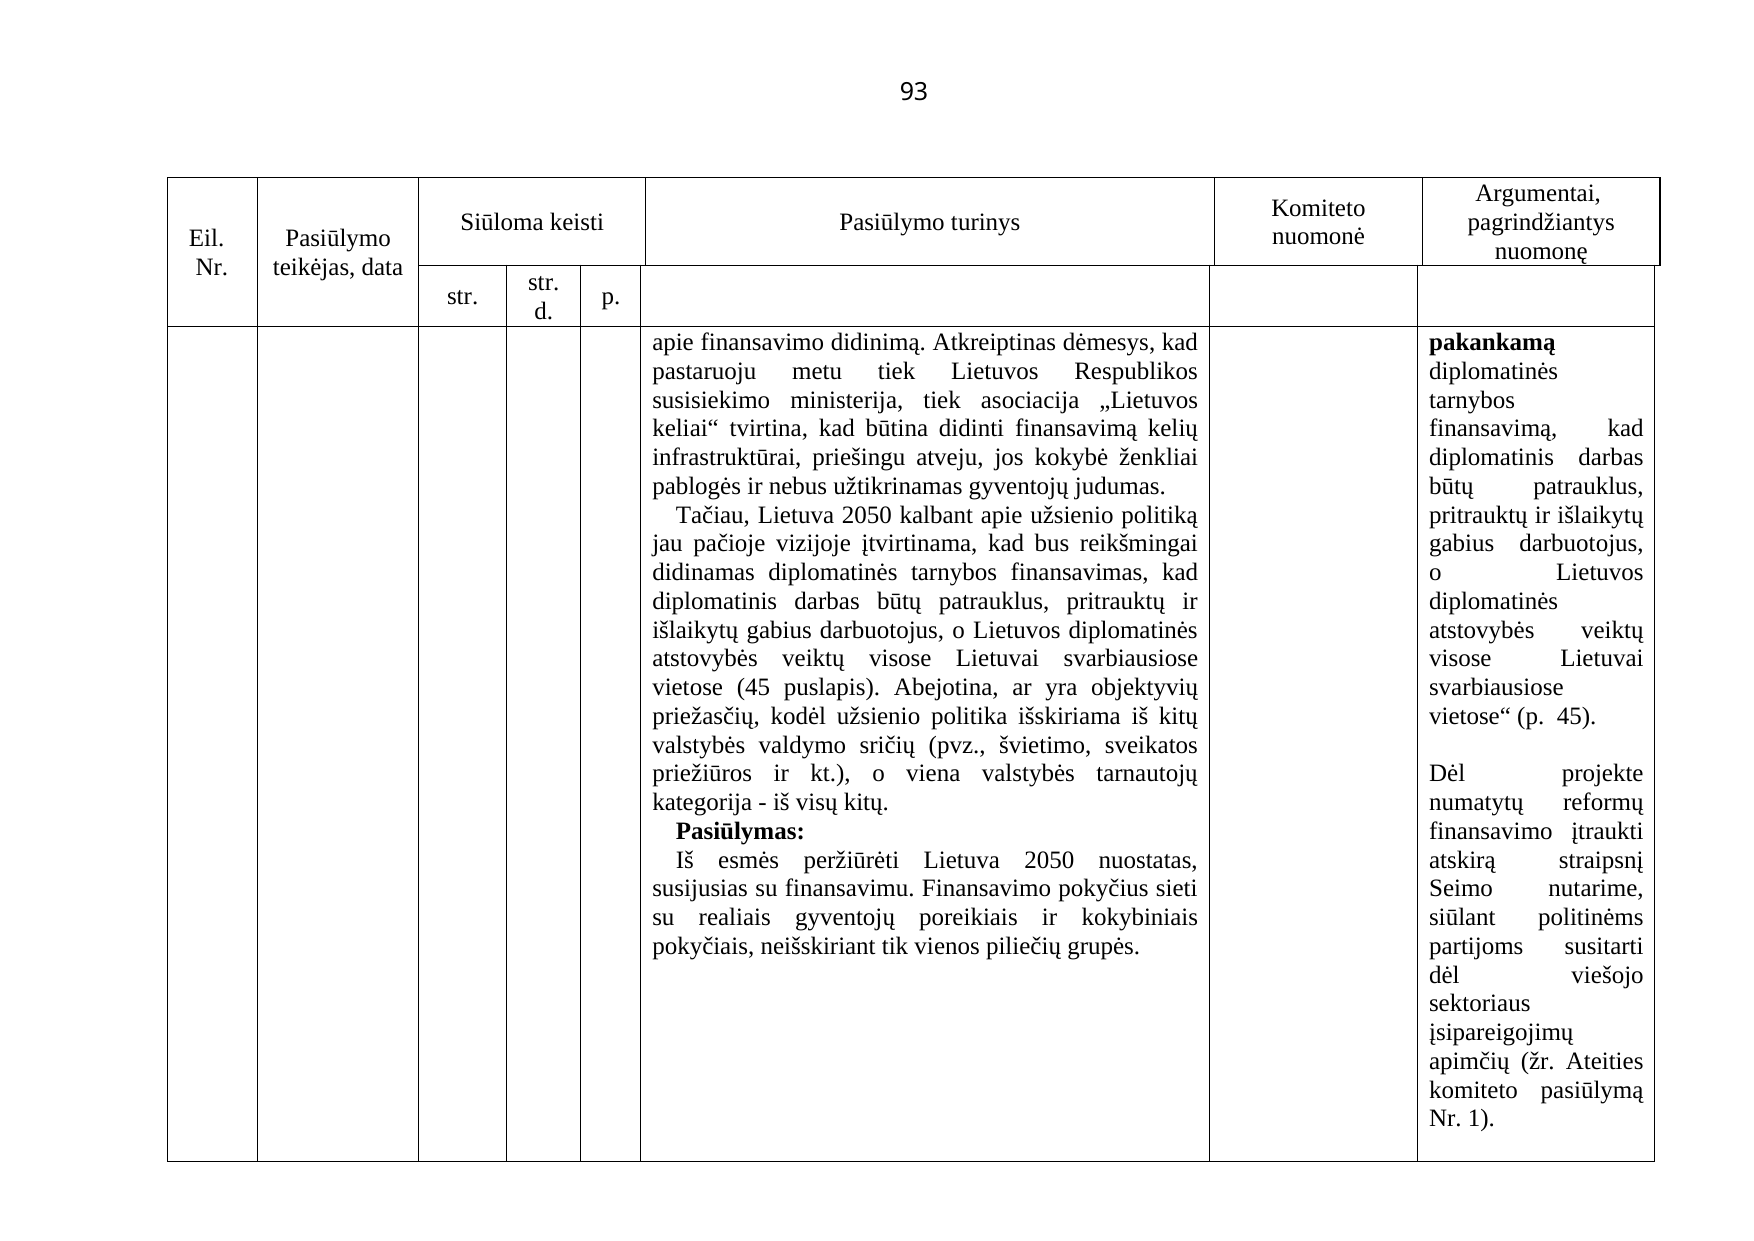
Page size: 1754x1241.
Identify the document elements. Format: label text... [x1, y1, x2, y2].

table_header Siūloma keisti [419, 178, 645, 264]
table_cell [507, 327, 580, 1161]
table_cell [1210, 327, 1417, 1161]
table_header Pasiūlymo turinys [646, 178, 1214, 264]
table_cell apie finansavimo didinimą. Atkreiptinas dėmesys, kad pastaruoju metu tiek Lietuvos Respublikos susisiekimo ministerija, tiek asociacija „Lietuvos keliai“ tvirtina, kad būtina didinti finansavimą kelių infrastruktūrai, priešingu atveju, jos kokybė ženkliai pablogės ir nebus užtikrinamas gyventojų judumas. Tačiau, Lietuva 2050 kalbant apie užsienio politiką jau pačioje vizijoje įtvirtinama, kad bus reikšmingai didinamas diplomatinės tarnybos finansavimas, kad diplomatinis darbas būtų patrauklus, pritrauktų ir išlaikytų gabius darbuotojus, o Lietuvos diplomatinės atstovybės veiktų visose Lietuvai svarbiausiose vietose (45 puslapis). Abejotina, ar yra objektyvių priežasčių, kodėl užsienio politika išskiriama iš kitų valstybės valdymo sričių (pvz., švietimo, sveikatos priežiūros ir kt.), o viena valstybės tarnautojų kategorija - iš visų kitų. Pasiūlymas: Iš esmės peržiūrėti Lietuva 2050 nuostatas, susijusias su finansavimu. Finansavimo pokyčius sieti su realiais gyventojų poreikiais ir kokybiniais pokyčiais, neišskiriant tik vienos piliečių grupės. [641, 327, 1209, 1161]
table_cell str. d. [507, 266, 580, 326]
table_cell [1210, 266, 1417, 326]
table_header Pasiūlymo teikėjas, data [258, 178, 418, 326]
table_header Argumentai, pagrindžiantys nuomonę [1423, 178, 1659, 264]
table_header Eil. Nr. [168, 178, 257, 326]
table_cell [168, 327, 257, 1161]
table_cell [419, 327, 506, 1161]
table_cell [581, 327, 640, 1161]
table_cell [1655, 266, 1660, 326]
table_cell [258, 327, 418, 1161]
table_cell [1418, 266, 1654, 326]
table_header Komiteto nuomonė [1215, 178, 1422, 264]
table_cell [1655, 326, 1660, 1161]
table_cell p. [581, 266, 640, 326]
table_cell str. [419, 266, 506, 326]
table_cell [641, 266, 1209, 326]
table_cell pakankamą diplomatinės tarnybos finansavimą, kad diplomatinis darbas būtų patrauklus, pritrauktų ir išlaikytų gabius darbuotojus, o Lietuvos diplomatinės atstovybės veiktų visose Lietuvai svarbiausiose vietose“ (p. 45). Dėl projekte numatytų reformų finansavimo įtraukti atskirą straipsnį Seimo nutarime, siūlant politinėms partijoms susitarti dėl viešojo sektoriaus įsipareigojimų apimčių (žr. Ateities komiteto pasiūlymą Nr. 1). [1418, 327, 1654, 1161]
